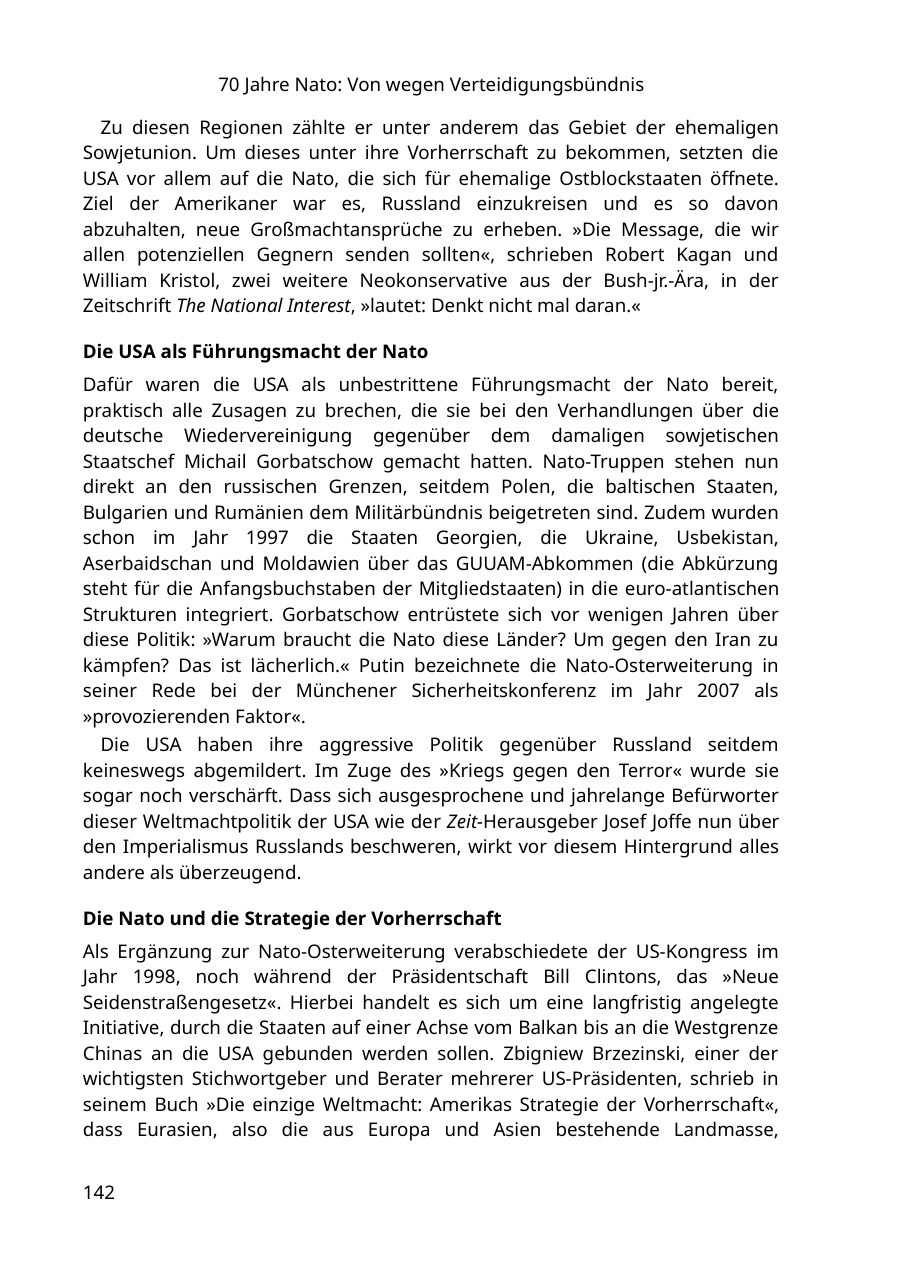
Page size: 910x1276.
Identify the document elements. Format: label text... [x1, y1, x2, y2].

text Zu diesen Regionen zählte er unter anderem das Gebiet der ehemaligen Sowjetunion. Um dieses unter ihre Vorherrschaft zu bekommen, setzten die USA vor allem auf die Nato, die sich für ehemalige Ostblockstaaten öffnete. Ziel der Amerikaner war es, Russland einzukreisen und es so davon abzuhalten, neue Großmachtansprüche zu erheben. »Die Message, die wir allen potenziellen Gegnern senden sollten«, schrieben Robert Kagan und William Kristol, zwei weitere Neokonservative aus der Bush-jr.-Ära, in der Zeitschrift The National Interest, »lautet: Denkt nicht mal daran.« [83, 114, 779, 318]
text Die USA haben ihre aggressive Politik gegenüber Russland seitdem keineswegs abgemildert. Im Zuge des »Kriegs gegen den Terror« wurde sie sogar noch verschärft. Dass sich ausgesprochene und jahrelange Befürworter dieser Weltmachtpolitik der USA wie der Zeit-Herausgeber Josef Joffe nun über den Imperialismus Russlands beschweren, wirkt vor diesem Hintergrund alles andere als überzeugend. [83, 732, 779, 885]
text Dafür waren die USA als unbestrittene Führungsmacht der Nato bereit, praktisch alle Zusagen zu brechen, die sie bei den Verhandlungen über die deutsche Wiedervereinigung gegenüber dem damaligen sowjetischen Staatschef Michail Gorbatschow gemacht hatten. Nato-Truppen stehen nun direkt an den russischen Grenzen, seitdem Polen, die baltischen Staaten, Bulgarien und Rumänien dem Militärbündnis beigetreten sind. Zudem wurden schon im Jahr 1997 die Staaten Georgien, die Ukraine, Usbekistan, Aserbaidschan und Moldawien über das GUUAM-Abkommen (die Abkürzung steht für die Anfangsbuchstaben der Mitgliedstaaten) in die euro-atlantischen Strukturen integriert. Gorbatschow entrüstete sich vor wenigen Jahren über diese Politik: »Warum braucht die Nato diese Länder? Um gegen den Iran zu kämpfen? Das ist lächerlich.« Putin bezeichnete die Nato-Osterweiterung in seiner Rede bei der Münchener Sicherheitskonferenz im Jahr 2007 als »provozierenden Faktor«. [83, 371, 779, 729]
text Die USA als Führungsmacht der Nato [83, 339, 779, 364]
text Die Nato und die Strategie der Vorherrschaft [83, 905, 779, 931]
text Als Ergänzung zur Nato-Osterweiterung verabschiedete der US-Kongress im Jahr 1998, noch während der Präsidentschaft Bill Clintons, das »Neue Seidenstraßengesetz«. Hierbei handelt es sich um eine langfristig angelegte Initiative, durch die Staaten auf einer Achse vom Balkan bis an die Westgrenze Chinas an die USA gebunden werden sollen. Zbigniew Brzezinski, einer der wichtigsten Stichwortgeber und Berater mehrerer US-Präsidenten, schrieb in seinem Buch »Die einzige Weltmacht: Amerikas Strategie der Vorherrschaft«, dass Eurasien, also die aus Europa und Asien bestehende Landmasse, [83, 938, 779, 1142]
